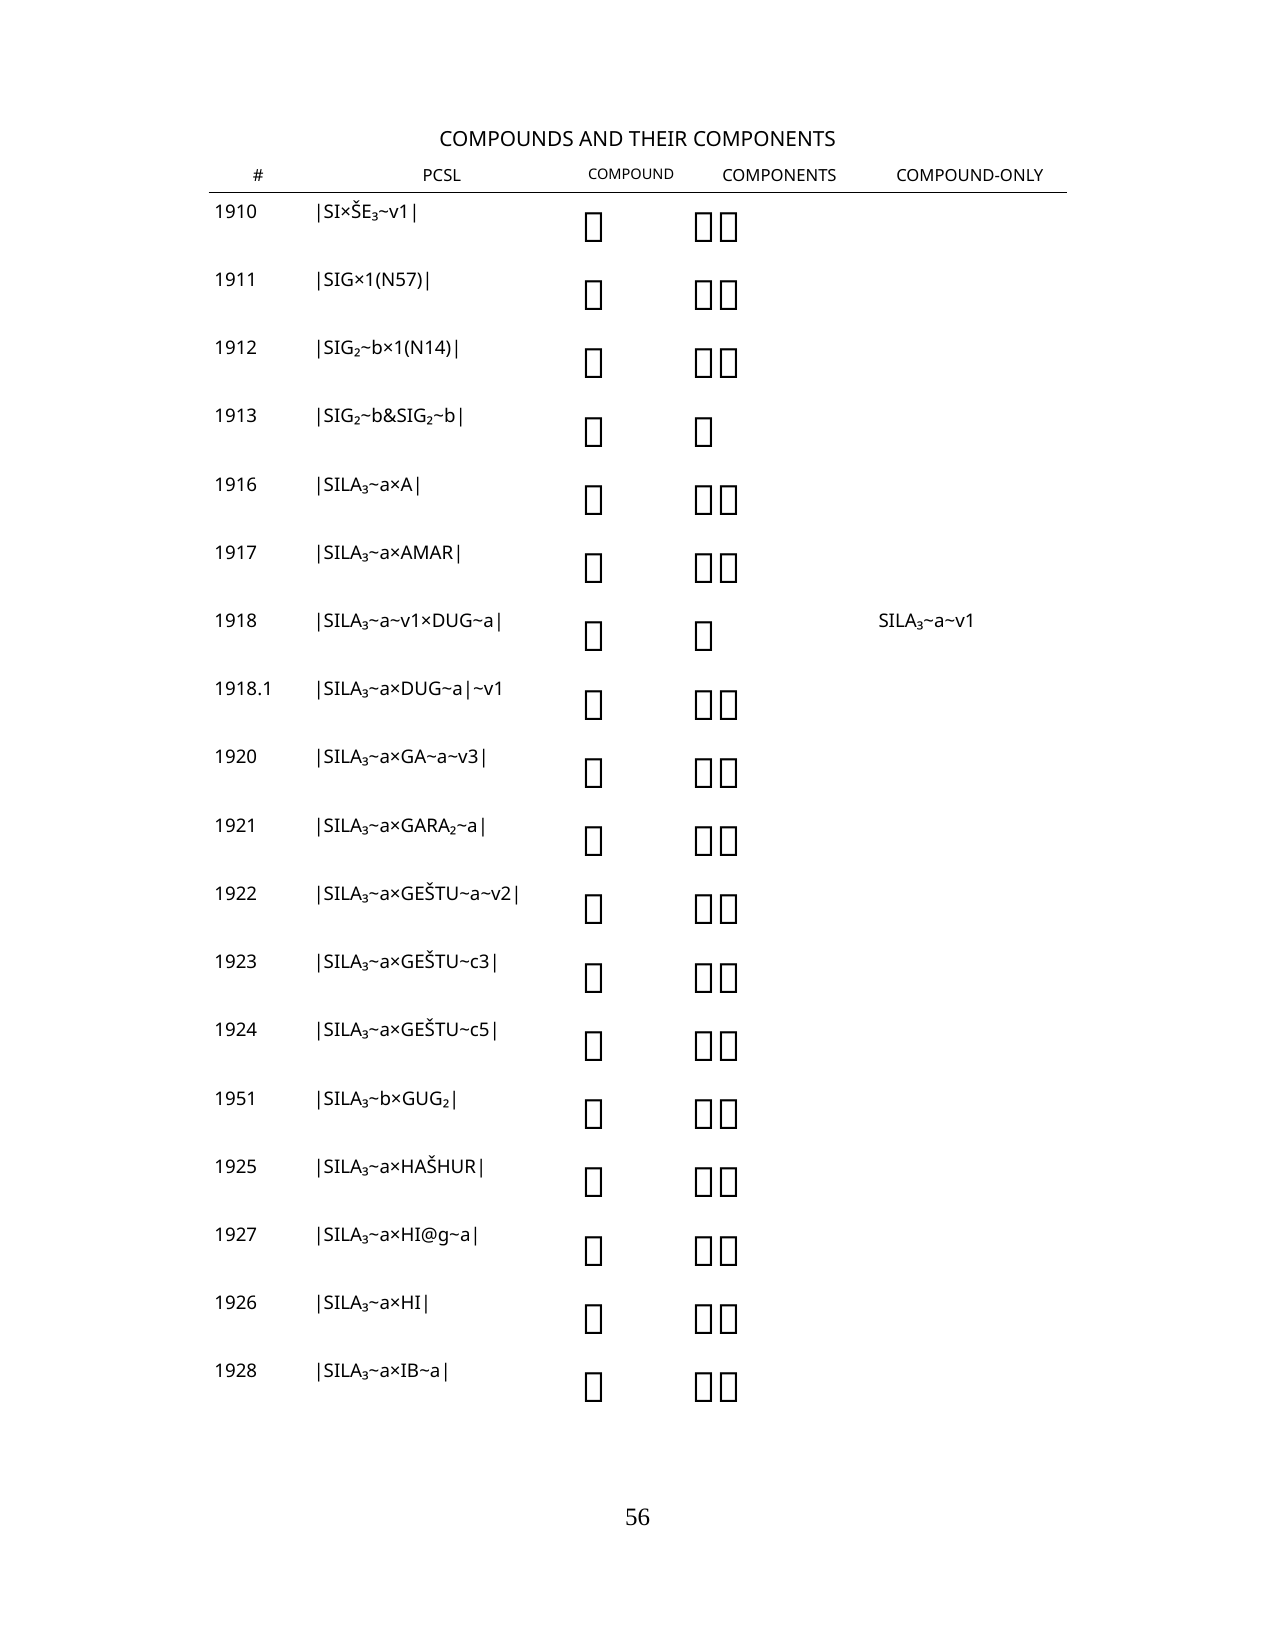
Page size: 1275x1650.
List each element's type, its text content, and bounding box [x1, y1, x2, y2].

table_cell |SILA₃~a×HI| [308, 1284, 576, 1352]
table_cell 𒸏 [576, 602, 686, 670]
table_cell |SI×ŠE₃~v1| [308, 193, 576, 260]
table_cell 𒸔 [576, 875, 686, 943]
table_cell 𒸐 [576, 670, 686, 738]
table_cell 𒸕 [576, 943, 686, 1011]
table_cell [873, 193, 1067, 260]
table_cell 𒸇 [576, 193, 686, 260]
table_cell 1922 [209, 875, 308, 943]
table_cell [873, 397, 1067, 465]
table_cell [873, 1284, 1067, 1352]
table_cell 𒸖 [576, 1011, 686, 1079]
table_cell 1917 [209, 533, 308, 602]
table_cell 𒨲𒠾 [686, 1079, 872, 1147]
table_cell 1910 [209, 193, 308, 260]
table_cell COMPOUND-ONLY [873, 158, 1067, 192]
table_cell |SILA₃~a×AMAR| [308, 533, 576, 602]
table_cell 𒸉 [576, 329, 686, 397]
table_header COMPOUNDS AND THEIR COMPONENTS [209, 118, 1067, 158]
table_cell |SILA₃~a×GA~a~v3| [308, 738, 576, 806]
table_cell [873, 1079, 1067, 1147]
table_cell 1951 [209, 1079, 308, 1147]
table_cell 𒨓𒧛 [686, 193, 872, 260]
table_cell [873, 670, 1067, 738]
table_cell 𒨱𒠅 [686, 943, 872, 1011]
table_cell 1920 [209, 738, 308, 806]
table_cell 1925 [209, 1148, 308, 1216]
table_cell 𒨱𒠃 [686, 875, 872, 943]
table_cell |SILA₃~a~v1×DUG~a| [308, 602, 576, 670]
table_cell 𒸚 [576, 1352, 686, 1420]
table_cell 𒸗 [576, 1148, 686, 1216]
table_cell |SILA₃~a×A| [308, 465, 576, 533]
table_cell 𒨱𒟘 [686, 738, 872, 806]
table_cell |SILA₃~b×GUG₂| [308, 1079, 576, 1147]
table_cell [873, 1216, 1067, 1284]
table_cell 𒨤𒖑 [686, 329, 872, 397]
table_cell 𒨱𒡖 [686, 1216, 872, 1284]
table_cell 𒸱 [576, 1079, 686, 1147]
table_cell 𒸎 [576, 533, 686, 602]
table_cell 1918.1 [209, 670, 308, 738]
table_cell |SILA₃~a×HAŠHUR| [308, 1148, 576, 1216]
table_cell [873, 943, 1067, 1011]
table_cell 𒸈 [576, 260, 686, 329]
table_cell [873, 875, 1067, 943]
table_cell [873, 533, 1067, 602]
table_cell |SILA₃~a×HI@g~a| [308, 1216, 576, 1284]
table_cell |SIG₂~b×1(N14)| [308, 329, 576, 397]
table_cell 𒞘 [686, 602, 872, 670]
table_cell |SILA₃~a×GEŠTU~c3| [308, 943, 576, 1011]
table_cell 1912 [209, 329, 308, 397]
table_cell 𒸓 [576, 806, 686, 874]
table_cell 1926 [209, 1284, 308, 1352]
table_cell 𒨱𒞘 [686, 670, 872, 738]
table_cell COMPOUND [576, 158, 686, 192]
table_cell [873, 1011, 1067, 1079]
table_cell 1916 [209, 465, 308, 533]
table_cell 1918 [209, 602, 308, 670]
table_cell 1911 [209, 260, 308, 329]
table_cell [873, 329, 1067, 397]
table_cell 1913 [209, 397, 308, 465]
table_cell 𒨜𒗚 [686, 260, 872, 329]
table_cell 1927 [209, 1216, 308, 1284]
table_cell 1921 [209, 806, 308, 874]
table_cell [873, 806, 1067, 874]
table_cell 𒸘 [576, 1284, 686, 1352]
table_cell 𒨤 [686, 397, 872, 465]
table_cell 𒨱𒜋 [686, 533, 872, 602]
table_cell 𒨱𒟼 [686, 806, 872, 874]
table_cell 1923 [209, 943, 308, 1011]
table_cell 𒸒 [576, 738, 686, 806]
table_cell COMPONENTS [686, 158, 872, 192]
table_cell 𒸍 [576, 465, 686, 533]
table_cell |SIG₂~b&SIG₂~b| [308, 397, 576, 465]
table_cell |SIG×1(N57)| [308, 260, 576, 329]
table_cell 𒸙 [576, 1216, 686, 1284]
table_cell |SILA₃~a×IB~a| [308, 1352, 576, 1420]
table_cell |SILA₃~a×GEŠTU~a~v2| [308, 875, 576, 943]
table_cell 𒸊 [576, 397, 686, 465]
table_cell PCSL [308, 158, 576, 192]
table_cell |SILA₃~a×GARA₂~a| [308, 806, 576, 874]
table_cell 1924 [209, 1011, 308, 1079]
table_cell 𒨱𒡕 [686, 1284, 872, 1352]
table_cell 𒨱𒠇 [686, 1011, 872, 1079]
table_cell [873, 1148, 1067, 1216]
table_cell [873, 465, 1067, 533]
table_cell [873, 1352, 1067, 1420]
table_cell |SILA₃~a×GEŠTU~c5| [308, 1011, 576, 1079]
table_cell 𒨱𒡛 [686, 1352, 872, 1420]
table_cell 𒨱𒛧 [686, 465, 872, 533]
table_cell 1928 [209, 1352, 308, 1420]
table_cell SILA₃~a~v1 [873, 602, 1067, 670]
table_cell [873, 260, 1067, 329]
table_cell 𒨱𒡔 [686, 1148, 872, 1216]
table_cell # [209, 158, 308, 192]
table_cell [873, 738, 1067, 806]
table_cell |SILA₃~a×DUG~a|~v1 [308, 670, 576, 738]
